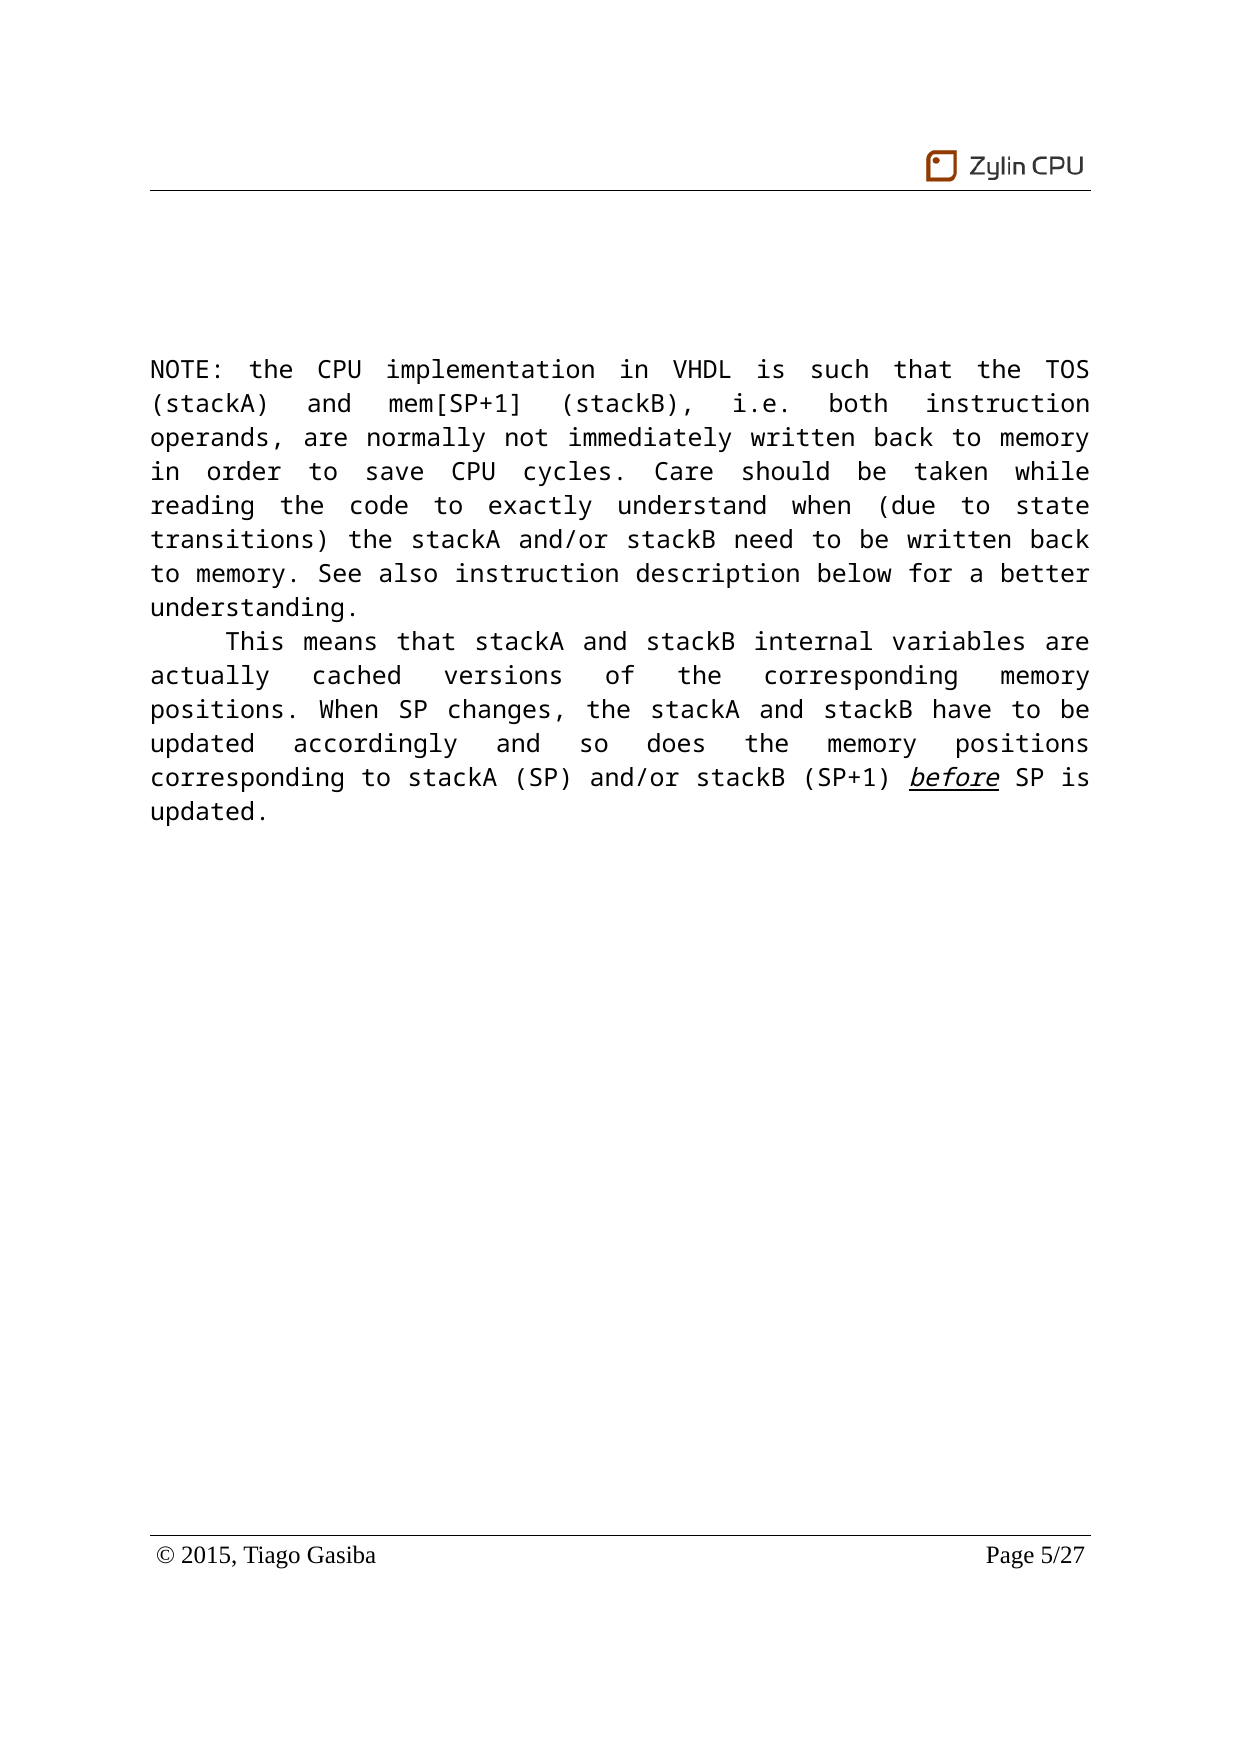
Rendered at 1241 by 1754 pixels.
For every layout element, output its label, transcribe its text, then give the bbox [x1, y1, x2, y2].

text NOTE: the CPU implementation in VHDL is such that the TOS (stackA) and mem[SP+1] (stackB), i.e. both instruction operands, are normally not immediately written back to memory in order to save CPU cycles. Care should be taken while reading the code to exactly understand when (due to state transitions) the stackA and/or stackB need to be written back to memory. See also instruction description below for a better understanding. [150, 351, 1091, 624]
text This means that stackA and stackB internal variables are actually cached versions of the corresponding memory positions. When SP changes, the stackA and stackB have to be updated accordingly and so does the memory positions corresponding to stackA (SP) and/or stackB (SP+1) before SP is updated. [150, 624, 1091, 828]
picture [922, 148, 1151, 185]
